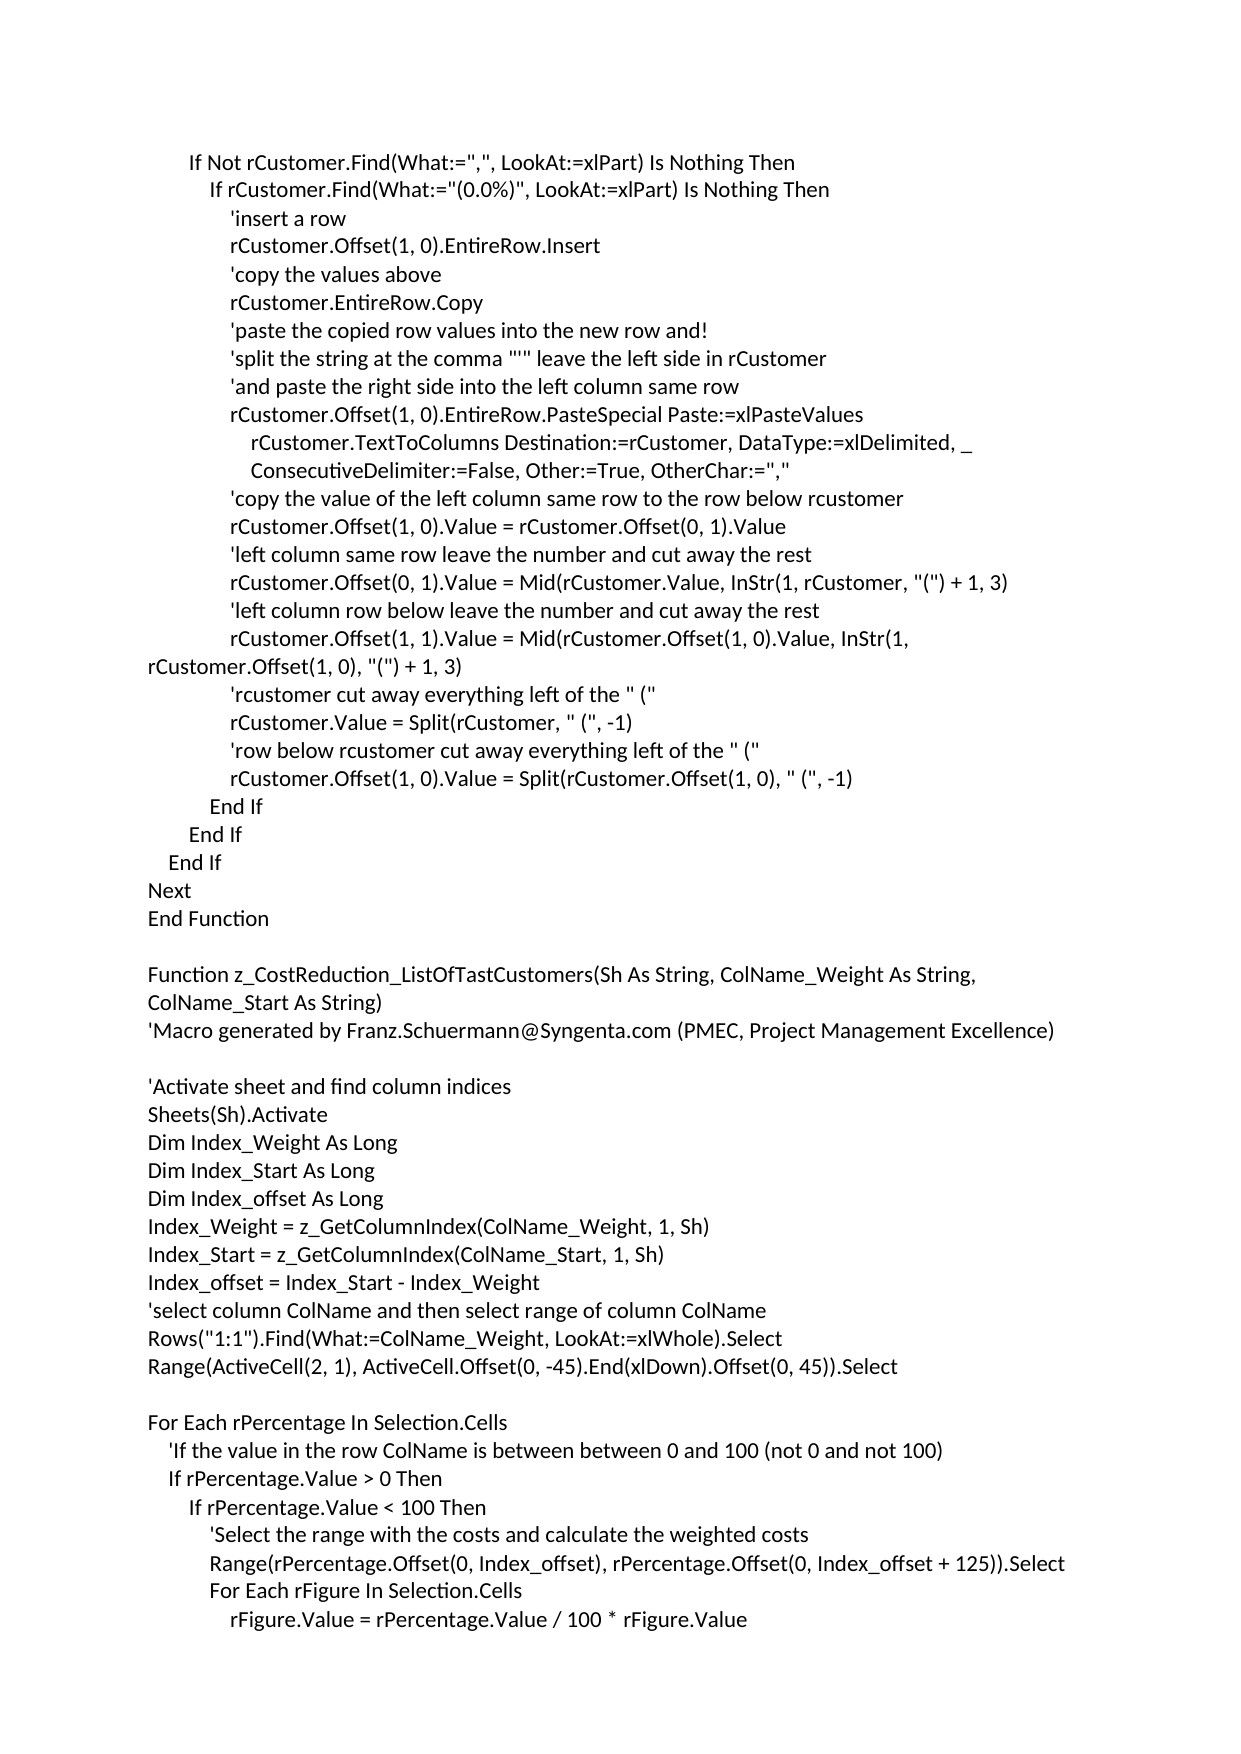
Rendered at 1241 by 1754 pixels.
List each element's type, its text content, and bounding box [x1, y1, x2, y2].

text rCustomer.Offset(1, 1).Value = Mid(rCustomer.Offset(1, 0).Value, InStr(1, rCustomer.Offset(1, 0), "(") + 1, 3) [148, 624, 1093, 680]
text Index_Weight = z_GetColumnIndex(ColName_Weight, 1, Sh) [148, 1212, 1093, 1240]
text rCustomer.TextToColumns Destination:=rCustomer, DataType:=xlDelimited, _ [148, 428, 1093, 456]
text Sheets(Sh).Activate [148, 1100, 1093, 1128]
text If rCustomer.Find(What:="(0.0%)", LookAt:=xlPart) Is Nothing Then [148, 176, 1093, 204]
text If rPercentage.Value < 100 Then [148, 1493, 1093, 1521]
text End If [148, 848, 1093, 876]
text rCustomer.EntireRow.Copy [148, 288, 1093, 316]
text 'split the string at the comma "'" leave the left side in rCustomer [148, 344, 1093, 372]
text 'row below rcustomer cut away everything left of the " (" [148, 736, 1093, 764]
text 'copy the value of the left column same row to the row below rcustomer [148, 484, 1093, 512]
text 'If the value in the row ColName is between between 0 and 100 (not 0 and not 100) [148, 1437, 1093, 1464]
text Range(ActiveCell(2, 1), ActiveCell.Offset(0, -45).End(xlDown).Offset(0, 45)).Select [148, 1352, 1093, 1381]
text Function z_CostReduction_ListOfTastCustomers(Sh As String, ColName_Weight As String, ColName_Start As String) [148, 960, 1093, 1016]
text rCustomer.Offset(1, 0).Value = Split(rCustomer.Offset(1, 0), " (", -1) [148, 764, 1093, 792]
text Rows("1:1").Find(What:=ColName_Weight, LookAt:=xlWhole).Select [148, 1324, 1093, 1352]
text Dim Index_offset As Long [148, 1184, 1093, 1212]
text 'copy the values above [148, 260, 1093, 288]
text 'left column row below leave the number and cut away the rest [148, 596, 1093, 624]
text rFigure.Value = rPercentage.Value / 100 * rFigure.Value [148, 1605, 1093, 1633]
text For Each rPercentage In Selection.Cells [148, 1408, 1093, 1437]
text Index_Start = z_GetColumnIndex(ColName_Start, 1, Sh) [148, 1240, 1093, 1268]
text Range(rPercentage.Offset(0, Index_offset), rPercentage.Offset(0, Index_offset + 125)).Select [148, 1549, 1093, 1577]
text Next [148, 876, 1093, 904]
text 'left column same row leave the number and cut away the rest [148, 540, 1093, 568]
text End If [148, 792, 1093, 820]
text 'rcustomer cut away everything left of the " (" [148, 680, 1093, 708]
text End If [148, 820, 1093, 848]
text 'select column ColName and then select range of column ColName [148, 1296, 1093, 1324]
text rCustomer.Offset(1, 0).Value = rCustomer.Offset(0, 1).Value [148, 512, 1093, 540]
text rCustomer.Offset(1, 0).EntireRow.Insert [148, 232, 1093, 260]
text 'Macro generated by Franz.Schuermann@Syngenta.com (PMEC, Project Management Excellence) [148, 1016, 1093, 1044]
text Dim Index_Start As Long [148, 1156, 1093, 1184]
text ConsecutiveDelimiter:=False, Other:=True, OtherChar:="," [148, 456, 1093, 484]
text If Not rCustomer.Find(What:=",", LookAt:=xlPart) Is Nothing Then [148, 148, 1093, 176]
text If rPercentage.Value > 0 Then [148, 1464, 1093, 1493]
text Index_offset = Index_Start - Index_Weight [148, 1268, 1093, 1296]
text 'and paste the right side into the left column same row [148, 372, 1093, 400]
text 'Select the range with the costs and calculate the weighted costs [148, 1521, 1093, 1549]
text End Function [148, 904, 1093, 932]
text rCustomer.Offset(0, 1).Value = Mid(rCustomer.Value, InStr(1, rCustomer, "(") + 1, 3) [148, 568, 1093, 596]
text rCustomer.Value = Split(rCustomer, " (", -1) [148, 708, 1093, 736]
text 'paste the copied row values into the new row and! [148, 316, 1093, 344]
text For Each rFigure In Selection.Cells [148, 1577, 1093, 1605]
text 'insert a row [148, 204, 1093, 232]
text rCustomer.Offset(1, 0).EntireRow.PasteSpecial Paste:=xlPasteValues [148, 400, 1093, 428]
text Dim Index_Weight As Long [148, 1128, 1093, 1156]
text 'Activate sheet and find column indices [148, 1072, 1093, 1100]
